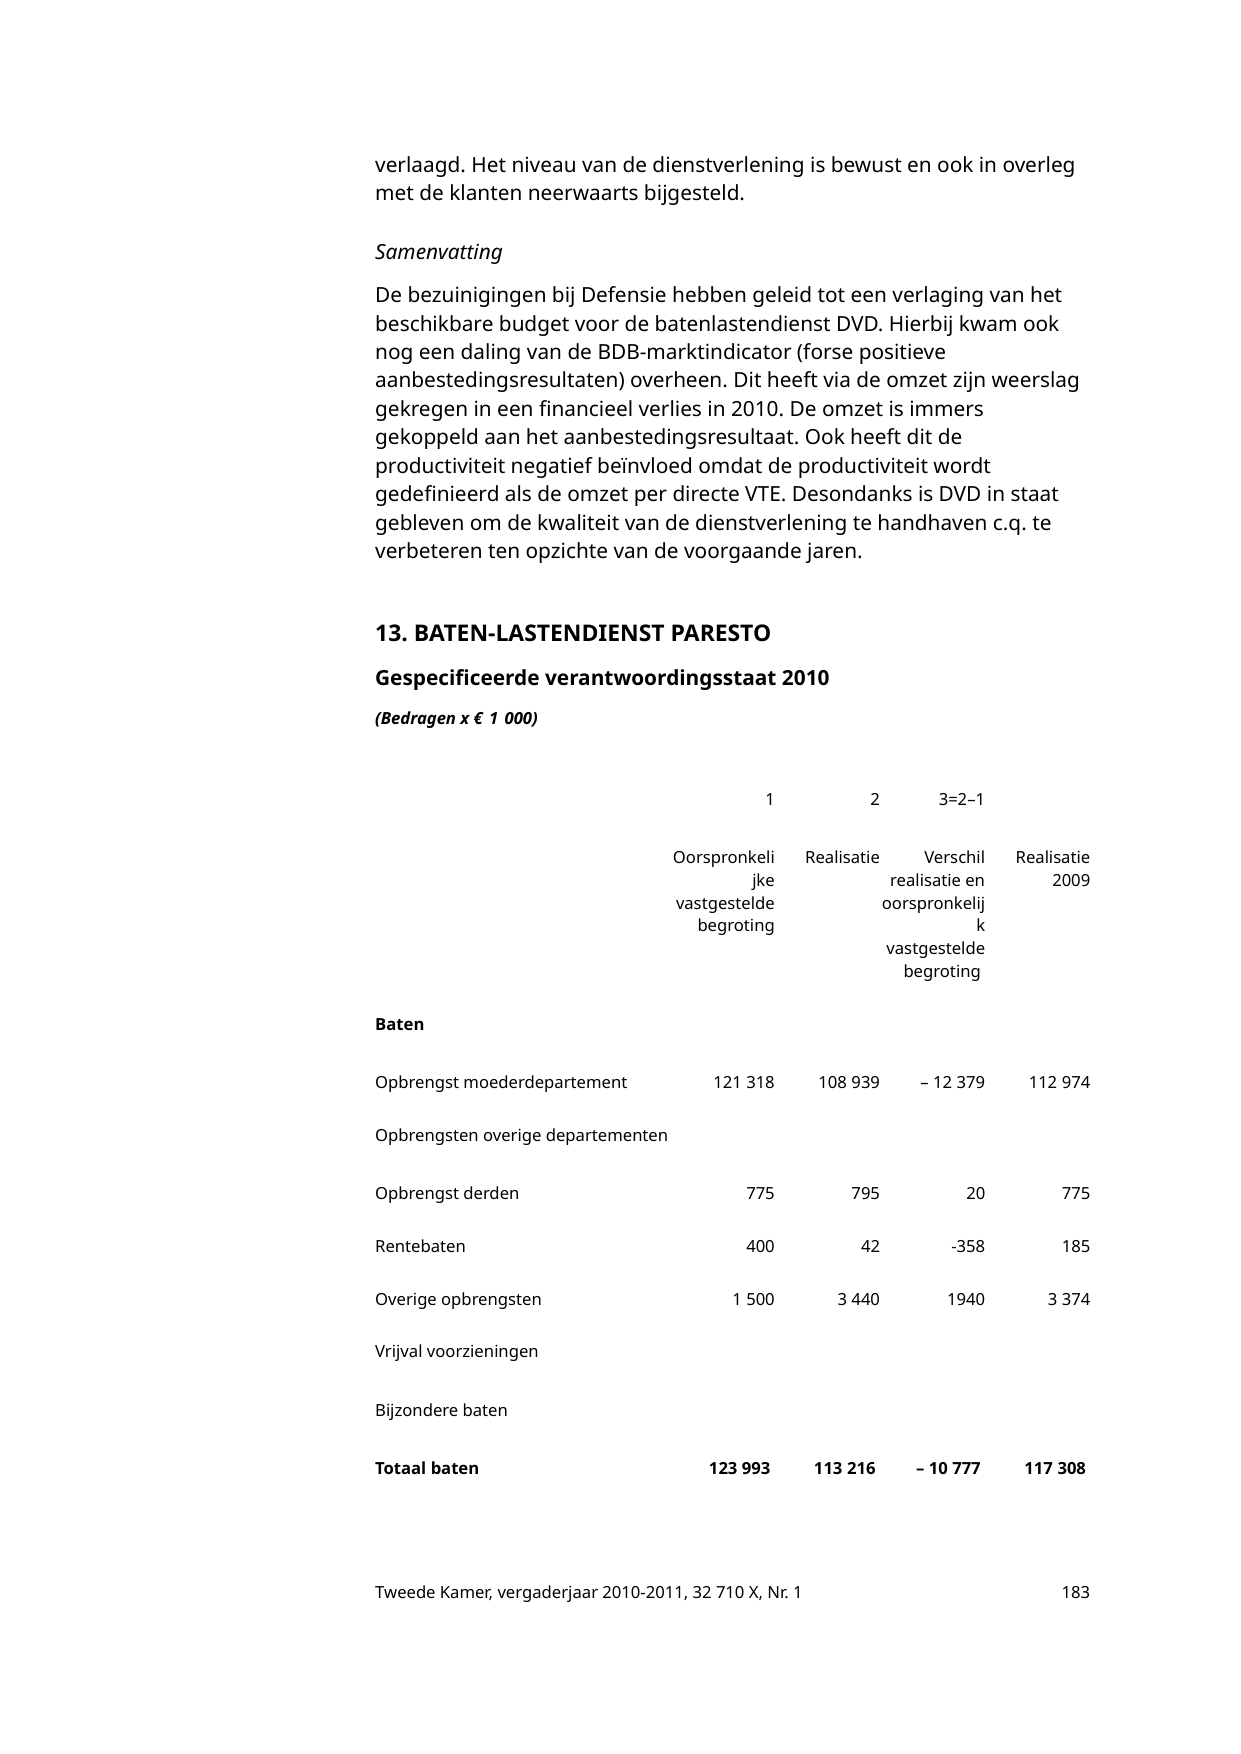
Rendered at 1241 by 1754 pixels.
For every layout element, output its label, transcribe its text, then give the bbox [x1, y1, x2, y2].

table_cell 185 [985, 1235, 1090, 1287]
table_cell 1940 [880, 1287, 985, 1340]
table_cell [985, 1012, 1090, 1071]
table_cell – 10 777 [880, 1457, 985, 1509]
table_cell 775 [669, 1182, 774, 1234]
table_header 3=2–1 [880, 788, 985, 846]
table_cell [775, 1340, 880, 1398]
table_cell Opbrengst derden [375, 1182, 669, 1234]
table_header [375, 788, 669, 846]
table_cell Oorspronkelijke vastgestelde begroting [669, 846, 774, 1012]
table_cell [669, 1398, 774, 1457]
table_cell [880, 1340, 985, 1398]
table_cell [985, 1340, 1090, 1398]
table_cell 20 [880, 1182, 985, 1234]
text verlaagd. Het niveau van de dienstverlening is bewust en ook in overleg met de klanten neerwaarts bijgesteld. [375, 150, 1090, 207]
table_cell 121 318 [669, 1071, 774, 1123]
table_cell Realisatie [775, 846, 880, 1012]
table_header 1 [669, 788, 774, 846]
table_cell [985, 1123, 1090, 1182]
table_cell Bijzondere baten [375, 1398, 669, 1457]
table_cell – 12 379 [880, 1071, 985, 1123]
table_cell -358 [880, 1235, 985, 1287]
table_cell Totaal baten [375, 1457, 669, 1509]
table_cell 123 993 [669, 1457, 774, 1509]
table_cell [775, 1398, 880, 1457]
table_cell Opbrengst moederdepartement [375, 1071, 669, 1123]
table_cell 113 216 [775, 1457, 880, 1509]
table_cell Vrijval voorzieningen [375, 1340, 669, 1398]
text De bezuinigingen bij Defensie hebben geleid tot een verlaging van het beschikbare budget voor de batenlastendienst DVD. Hierbij kwam ook nog een daling van de BDB-marktindicator (forse positieve aanbestedingsresultaten) overheen. Dit heeft via de omzet zijn weerslag gekregen in een financieel verlies in 2010. De omzet is immers gekoppeld aan het aanbestedingsresultaat. Ook heeft dit de productiviteit negatief beïnvloed omdat de productiviteit wordt gedefinieerd als de omzet per directe VTE. Desondanks is DVD in staat gebleven om de kwaliteit van de dienstverlening te handhaven c.q. te verbeteren ten opzichte van de voorgaande jaren. [375, 280, 1090, 565]
table_header 2 [775, 788, 880, 846]
table_cell [880, 1123, 985, 1182]
table_cell [669, 1123, 774, 1182]
table_cell 112 974 [985, 1071, 1090, 1123]
table_cell [880, 1012, 985, 1071]
table_cell 775 [985, 1182, 1090, 1234]
table_cell [985, 1398, 1090, 1457]
table_cell [669, 1012, 774, 1071]
table_cell 795 [775, 1182, 880, 1234]
table_cell Verschil realisatie en oorspronkelijk vastgestelde begroting [880, 846, 985, 1012]
table_cell [880, 1398, 985, 1457]
table_cell 400 [669, 1235, 774, 1287]
table_cell [375, 846, 669, 1012]
table_cell [669, 1340, 774, 1398]
table_cell 1 500 [669, 1287, 774, 1340]
table_cell Overige opbrengsten [375, 1287, 669, 1340]
table_cell 3 374 [985, 1287, 1090, 1340]
text Gespecificeerde verantwoordingsstaat 2010 [375, 663, 1090, 692]
table_cell Opbrengsten overige departementen [375, 1123, 669, 1182]
table_cell 108 939 [775, 1071, 880, 1123]
table_cell Realisatie 2009 [985, 846, 1090, 1012]
table_cell 42 [775, 1235, 880, 1287]
table_cell 3 440 [775, 1287, 880, 1340]
table_cell Baten [375, 1012, 669, 1071]
text Samenvatting [375, 237, 1090, 265]
table_cell [775, 1123, 880, 1182]
text (Bedragen x € 1 000) [375, 707, 1090, 729]
table_cell [775, 1012, 880, 1071]
table_cell Rentebaten [375, 1235, 669, 1287]
table_cell 117 308 [985, 1457, 1090, 1509]
subtitle 13. BATEN-LASTENDIENST PARESTO [375, 617, 1090, 648]
table_header [985, 788, 1090, 846]
